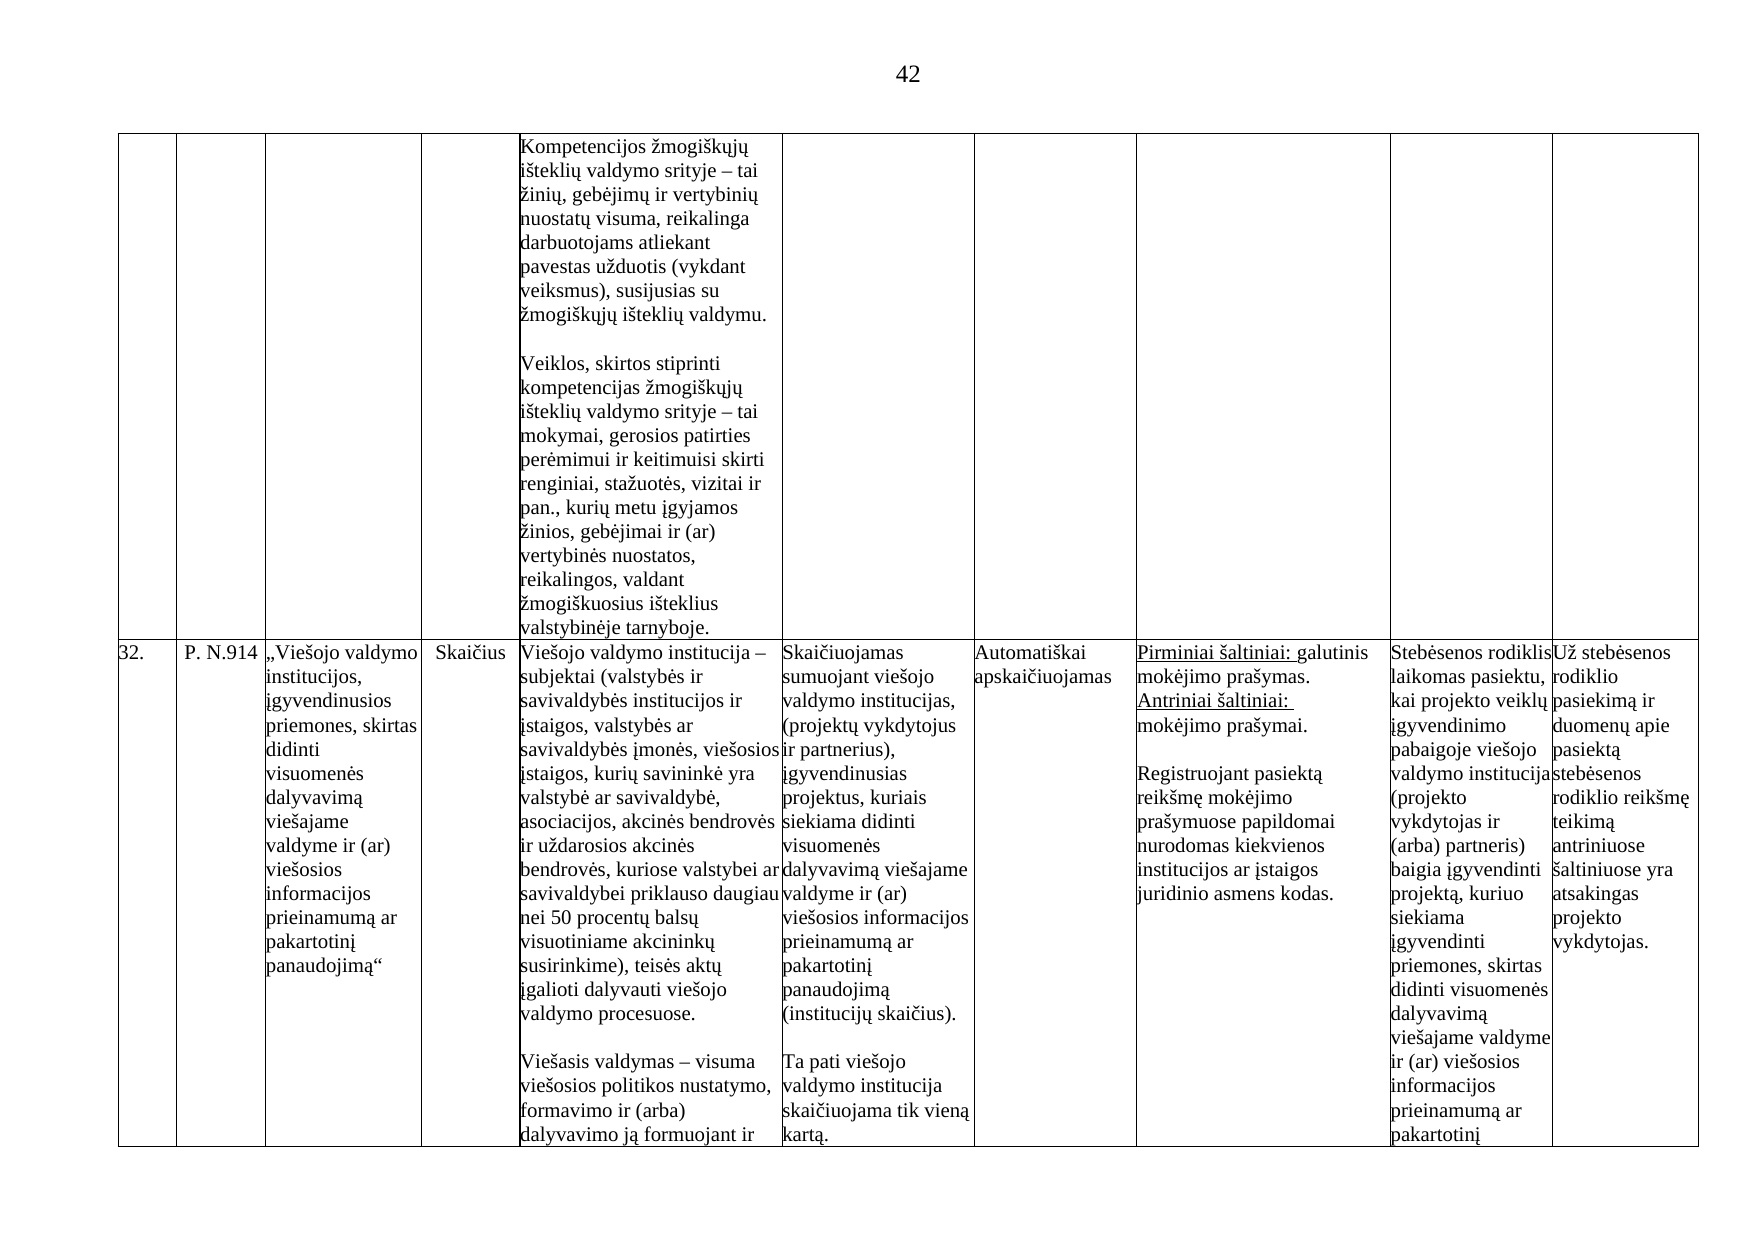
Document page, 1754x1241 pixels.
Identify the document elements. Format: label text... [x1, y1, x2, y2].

table_cell P. N.914 [177, 640, 265, 1146]
table_cell [177, 134, 265, 639]
table_cell 32. [119, 640, 176, 1146]
table_cell Viešojo valdymo institucija – subjektai (valstybės ir savivaldybės institucijos ir įstaigos, valstybės ar savivaldybės įmonės, viešosios įstaigos, kurių savininkė yra valstybė ar savivaldybė, asociacijos, akcinės bendrovės ir uždarosios akcinės bendrovės, kuriose valstybei ar savivaldybei priklauso daugiau nei 50 procentų balsų visuotiniame akcininkų susirinkime), teisės aktų įgalioti dalyvauti viešojo valdymo procesuose. Viešasis valdymas – visuma viešosios politikos nustatymo, formavimo ir (arba) dalyvavimo ją formuojant ir [521, 640, 782, 1146]
table_cell Už stebėsenos rodiklio pasiekimą ir duomenų apie pasiektą stebėsenos rodiklio reikšmę teikimą antriniuose šaltiniuose yra atsakingas projekto vykdytojas. [1553, 640, 1698, 1146]
table_cell [119, 134, 176, 639]
table_cell „Viešojo valdymo institucijos, įgyvendinusios priemones, skirtas didinti visuomenės dalyvavimą viešajame valdyme ir (ar) viešosios informacijos prieinamumą ar pakartotinį panaudojimą“ [266, 640, 421, 1146]
table_cell [975, 134, 1136, 639]
table_cell Skaičius [422, 640, 519, 1146]
table_cell Kompetencijos žmogiškųjų išteklių valdymo srityje – tai žinių, gebėjimų ir vertybinių nuostatų visuma, reikalinga darbuotojams atliekant pavestas užduotis (vykdant veiksmus), susijusias su žmogiškųjų išteklių valdymu. Veiklos, skirtos stiprinti kompetencijas žmogiškųjų išteklių valdymo srityje – tai mokymai, gerosios patirties perėmimui ir keitimuisi skirti renginiai, stažuotės, vizitai ir pan., kurių metu įgyjamos žinios, gebėjimai ir (ar) vertybinės nuostatos, reikalingos, valdant žmogiškuosius išteklius valstybinėje tarnyboje. [521, 134, 782, 639]
table_cell Skaičiuojamas sumuojant viešojo valdymo institucijas, (projektų vykdytojus ir partnerius), įgyvendinusias projektus, kuriais siekiama didinti visuomenės dalyvavimą viešajame valdyme ir (ar) viešosios informacijos prieinamumą ar pakartotinį panaudojimą (institucijų skaičius). Ta pati viešojo valdymo institucija skaičiuojama tik vieną kartą. [783, 640, 974, 1146]
table_cell [266, 134, 421, 639]
table_cell Automatiškai apskaičiuojamas [975, 640, 1136, 1146]
table_cell [1391, 134, 1552, 639]
table_cell [783, 134, 974, 639]
table_cell [1553, 134, 1698, 639]
table_cell Pirminiai šaltiniai: galutinis mokėjimo prašymas. Antriniai šaltiniai: mokėjimo prašymai. Registruojant pasiektą reikšmę mokėjimo prašymuose papildomai nurodomas kiekvienos institucijos ar įstaigos juridinio asmens kodas. [1137, 640, 1390, 1146]
table_cell Stebėsenos rodiklis laikomas pasiektu, kai projekto veiklų įgyvendinimo pabaigoje viešojo valdymo institucija (projekto vykdytojas ir (arba) partneris) baigia įgyvendinti projektą, kuriuo siekiama įgyvendinti priemones, skirtas didinti visuomenės dalyvavimą viešajame valdyme ir (ar) viešosios informacijos prieinamumą ar pakartotinį [1391, 640, 1552, 1146]
table_cell [1137, 134, 1390, 639]
table_cell [422, 134, 519, 639]
